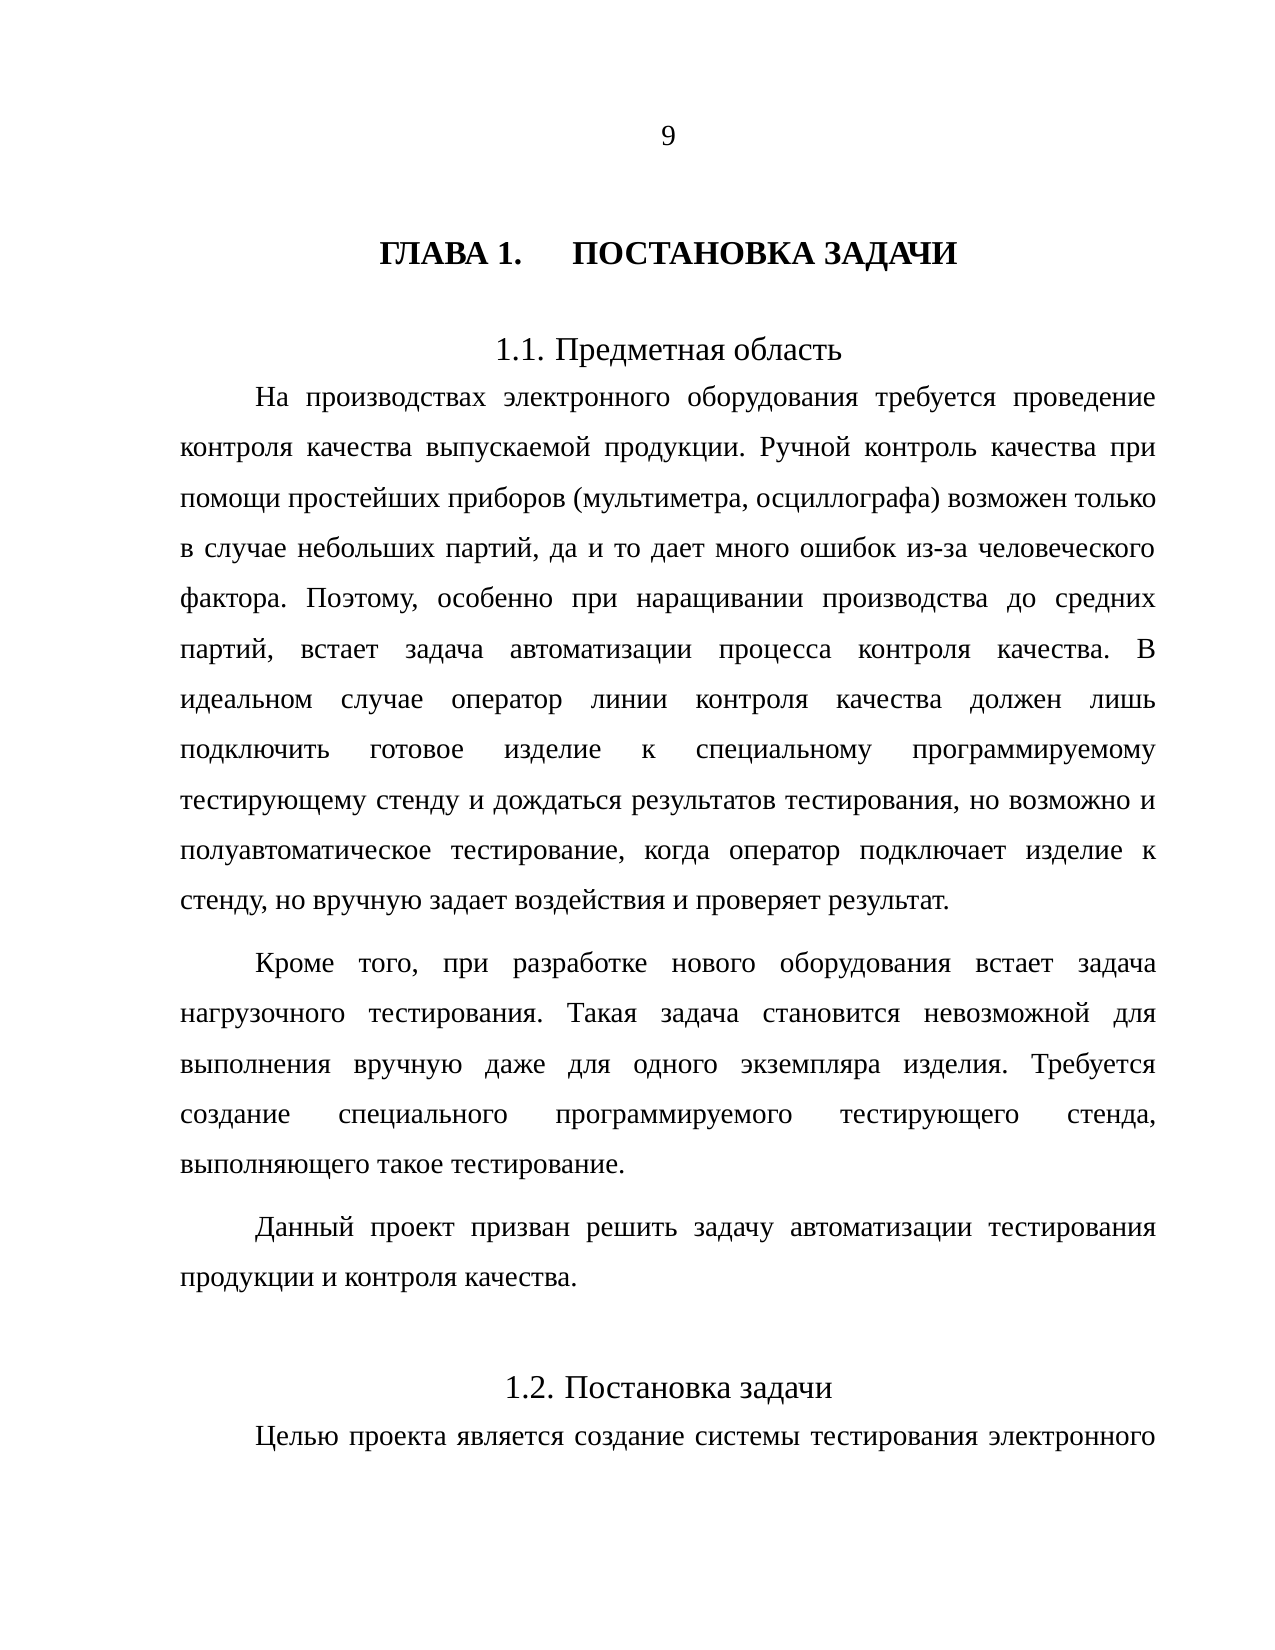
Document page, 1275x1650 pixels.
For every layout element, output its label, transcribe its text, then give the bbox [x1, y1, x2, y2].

subtitle Постановка задачи [180, 233, 1157, 271]
text Целью проекта является создание системы тестирования электронного [180, 1418, 1157, 1451]
subtitle Постановка задачи [180, 1367, 1157, 1406]
subtitle Предметная область [180, 329, 1157, 367]
text На производствах электронного оборудования требуется проведение контроля качества выпускаемой продукции. Ручной контроль качества при помощи простейших приборов (мультиметра, осциллографа) возможен только в случае небольших партий, да и то дает много ошибок из-за человеческого фактора. Поэтому, особенно при наращивании производства до средних партий, встает задача автоматизации процесса контроля качества. В идеальном случае оператор линии контроля качества должен лишь подключить готовое изделие к специальному программируемому тестирующему стенду и дождаться результатов тестирования, но возможно и полуавтоматическое тестирование, когда оператор подключает изделие к стенду, но вручную задает воздействия и проверяет результат. [180, 379, 1157, 916]
text Кроме того, при разработке нового оборудования встает задача нагрузочного тестирования. Такая задача становится невозможной для выполнения вручную даже для одного экземпляра изделия. Требуется создание специального программируемого тестирующего стенда, выполняющего такое тестирование. [180, 945, 1157, 1180]
text Данный проект призван решить задачу автоматизации тестирования продукции и контроля качества. [180, 1209, 1157, 1293]
